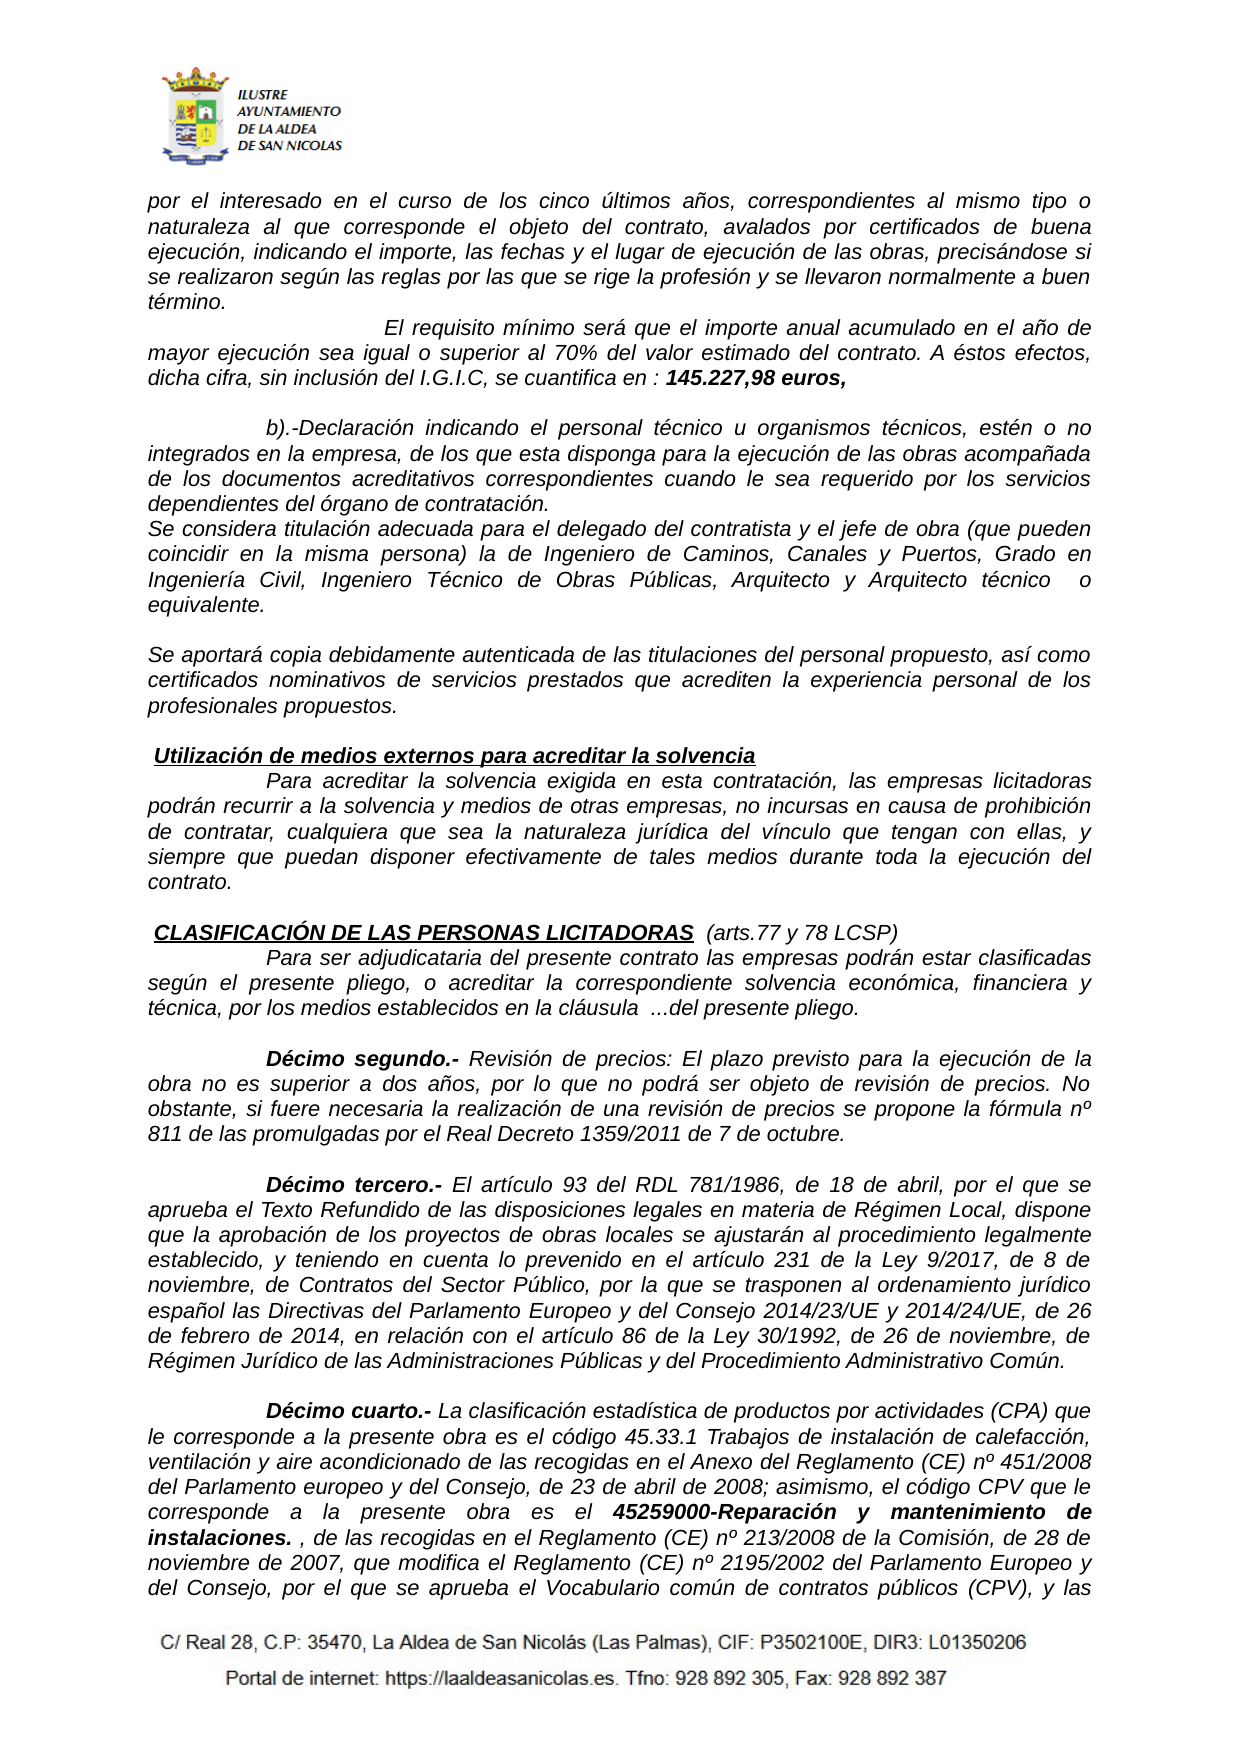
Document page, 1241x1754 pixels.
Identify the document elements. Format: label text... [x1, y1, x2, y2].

picture [148, 1626, 1034, 1694]
picture [148, 59, 358, 173]
text por el interesado en el curso de los cinco últimos años, correspondientes al mismo tipo o naturaleza al que corresponde el objeto del contrato, avalados por certificados de buena ejecución, indicando el importe, las fechas y el lugar de ejecución de las obras, precisándose si se realizaron según las reglas por las que se rige la profesión y se llevaron normalmente a buen término. [148, 188, 1093, 314]
text Para ser adjudicataria del presente contrato las empresas podrán estar clasificadas según el presente pliego, o acreditar la correspondiente solvencia económica, financiera y técnica, por los medios establecidos en la cláusula ...del presente pliego. [148, 945, 1093, 1020]
text CLASIFICACIÓN DE LAS PERSONAS LICITADORAS (arts.77 y 78 LCSP) [148, 919, 1093, 945]
text b).-Declaración indicando el personal técnico u organismos técnicos, estén o no integrados en la empresa, de los que esta disponga para la ejecución de las obras acompañada de los documentos acreditativos correspondientes cuando le sea requerido por los servicios dependientes del órgano de contratación. [148, 415, 1093, 516]
text Para acreditar la solvencia exigida en esta contratación, las empresas licitadoras podrán recurrir a la solvencia y medios de otras empresas, no incursas en causa de prohibición de contratar, cualquiera que sea la naturaleza jurídica del vínculo que tengan con ellas, y siempre que puedan disponer efectivamente de tales medios durante toda la ejecución del contrato. [148, 768, 1093, 894]
text Décimo segundo.- Revisión de precios: El plazo previsto para la ejecución de la obra no es superior a dos años, por lo que no podrá ser objeto de revisión de precios. No obstante, si fuere necesaria la realización de una revisión de precios se propone la fórmula nº 811 de las promulgadas por el Real Decreto 1359/2011 de 7 de octubre. [148, 1046, 1093, 1146]
text Décimo cuarto.- La clasificación estadística de productos por actividades (CPA) que le corresponde a la presente obra es el código 45.33.1 Trabajos de instalación de calefacción, ventilación y aire acondicionado de las recogidas en el Anexo del Reglamento (CE) nº 451/2008 del Parlamento europeo y del Consejo, de 23 de abril de 2008; asimismo, el código CPV que le corresponde a la presente obra es el 45259000-Reparación y mantenimiento de instalaciones. , de las recogidas en el Reglamento (CE) nº 213/2008 de la Comisión, de 28 de noviembre de 2007, que modifica el Reglamento (CE) nº 2195/2002 del Parlamento Europeo y del Consejo, por el que se aprueba el Vocabulario común de contratos públicos (CPV), y las [148, 1398, 1093, 1600]
text El requisito mínimo será que el importe anual acumulado en el año de mayor ejecución sea igual o superior al 70% del valor estimado del contrato. A éstos efectos, dicha cifra, sin inclusión del I.G.I.C, se cuantifica en : 145.227,98 euros, [148, 314, 1093, 390]
text Se considera titulación adecuada para el delegado del contratista y el jefe de obra (que pueden coincidir en la misma persona) la de Ingeniero de Caminos, Canales y Puertos, Grado en Ingeniería Civil, Ingeniero Técnico de Obras Públicas, Arquitecto y Arquitecto técnico o equivalente. [148, 516, 1093, 617]
text Se aportará copia debidamente autenticada de las titulaciones del personal propuesto, así como certificados nominativos de servicios prestados que acrediten la experiencia personal de los profesionales propuestos. [148, 642, 1093, 718]
text Utilización de medios externos para acreditar la solvencia [148, 743, 1093, 768]
text Décimo tercero.- El artículo 93 del RDL 781/1986, de 18 de abril, por el que se aprueba el Texto Refundido de las disposiciones legales en materia de Régimen Local, dispone que la aprobación de los proyectos de obras locales se ajustarán al procedimiento legalmente establecido, y teniendo en cuenta lo prevenido en el artículo 231 de la Ley 9/2017, de 8 de noviembre, de Contratos del Sector Público, por la que se trasponen al ordenamiento jurídico español las Directivas del Parlamento Europeo y del Consejo 2014/23/UE y 2014/24/UE, de 26 de febrero de 2014, en relación con el artículo 86 de la Ley 30/1992, de 26 de noviembre, de Régimen Jurídico de las Administraciones Públicas y del Procedimiento Administrativo Común. [148, 1172, 1093, 1373]
